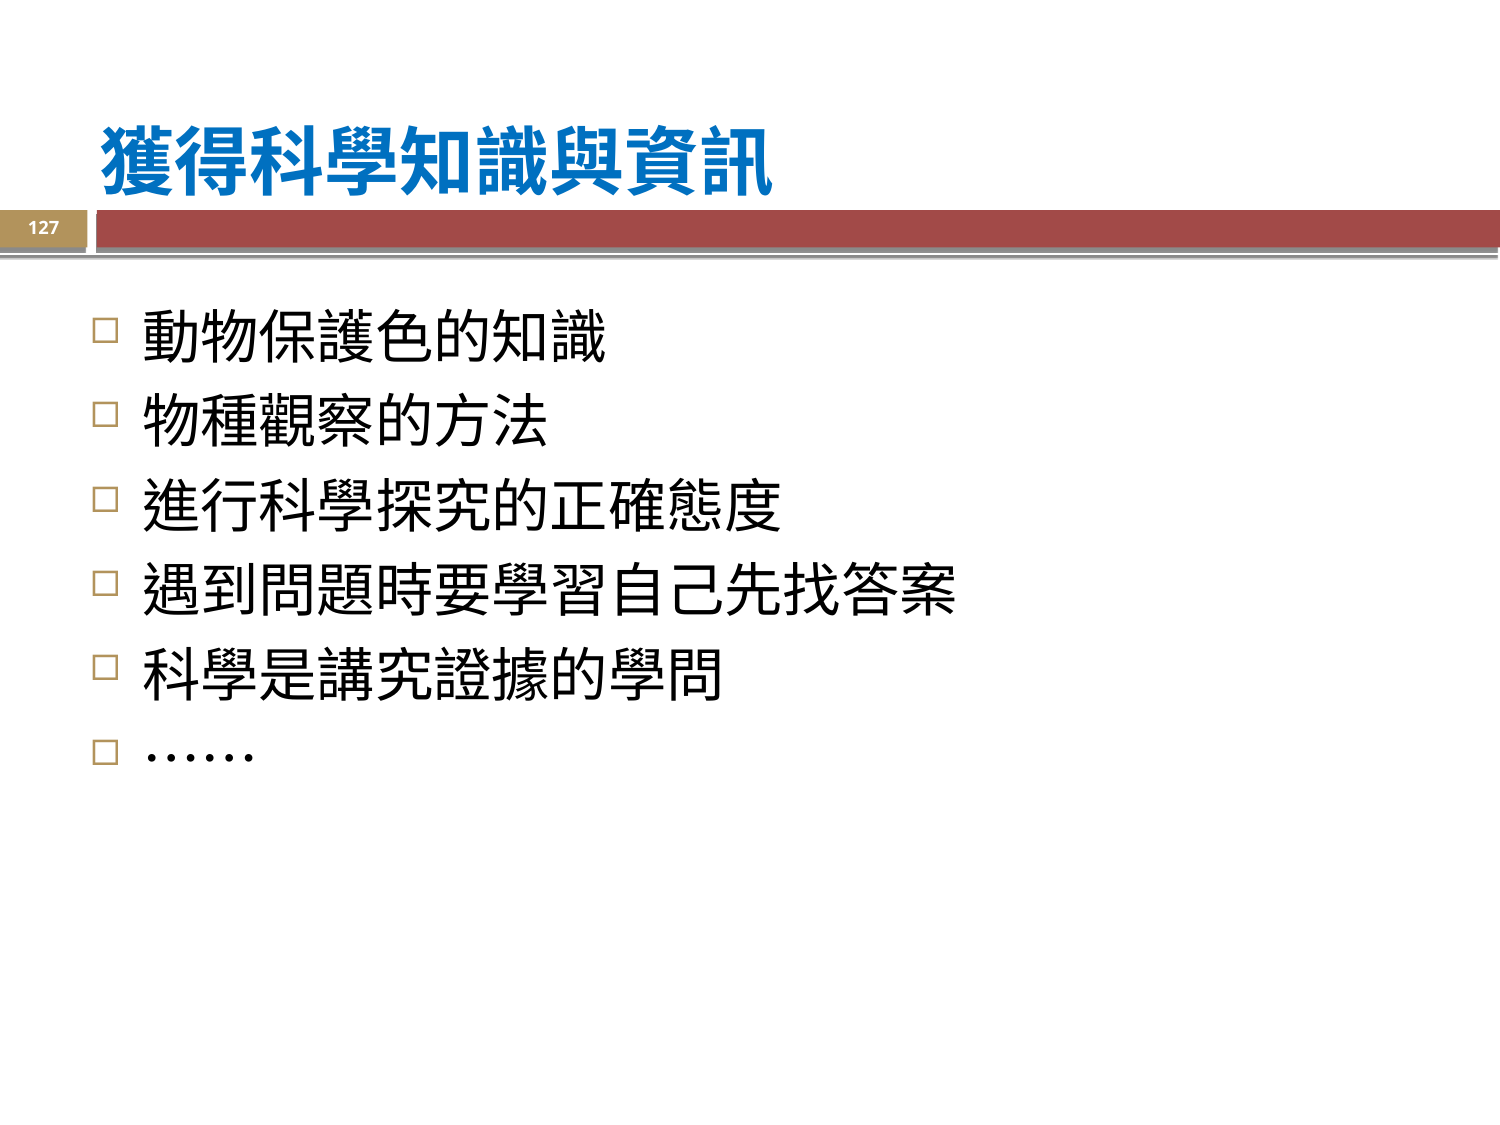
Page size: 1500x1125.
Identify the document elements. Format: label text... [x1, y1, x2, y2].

text_box 獲得科學知識與資訊 [85, 30, 1435, 289]
list 動物保護色的知識 物種觀察的方法 進行科學探究的正確態度 遇到問題時要學習自己先找答案 科學是講究證據的學問 …… [75, 292, 1425, 1035]
slide_number [0, 208, 88, 249]
